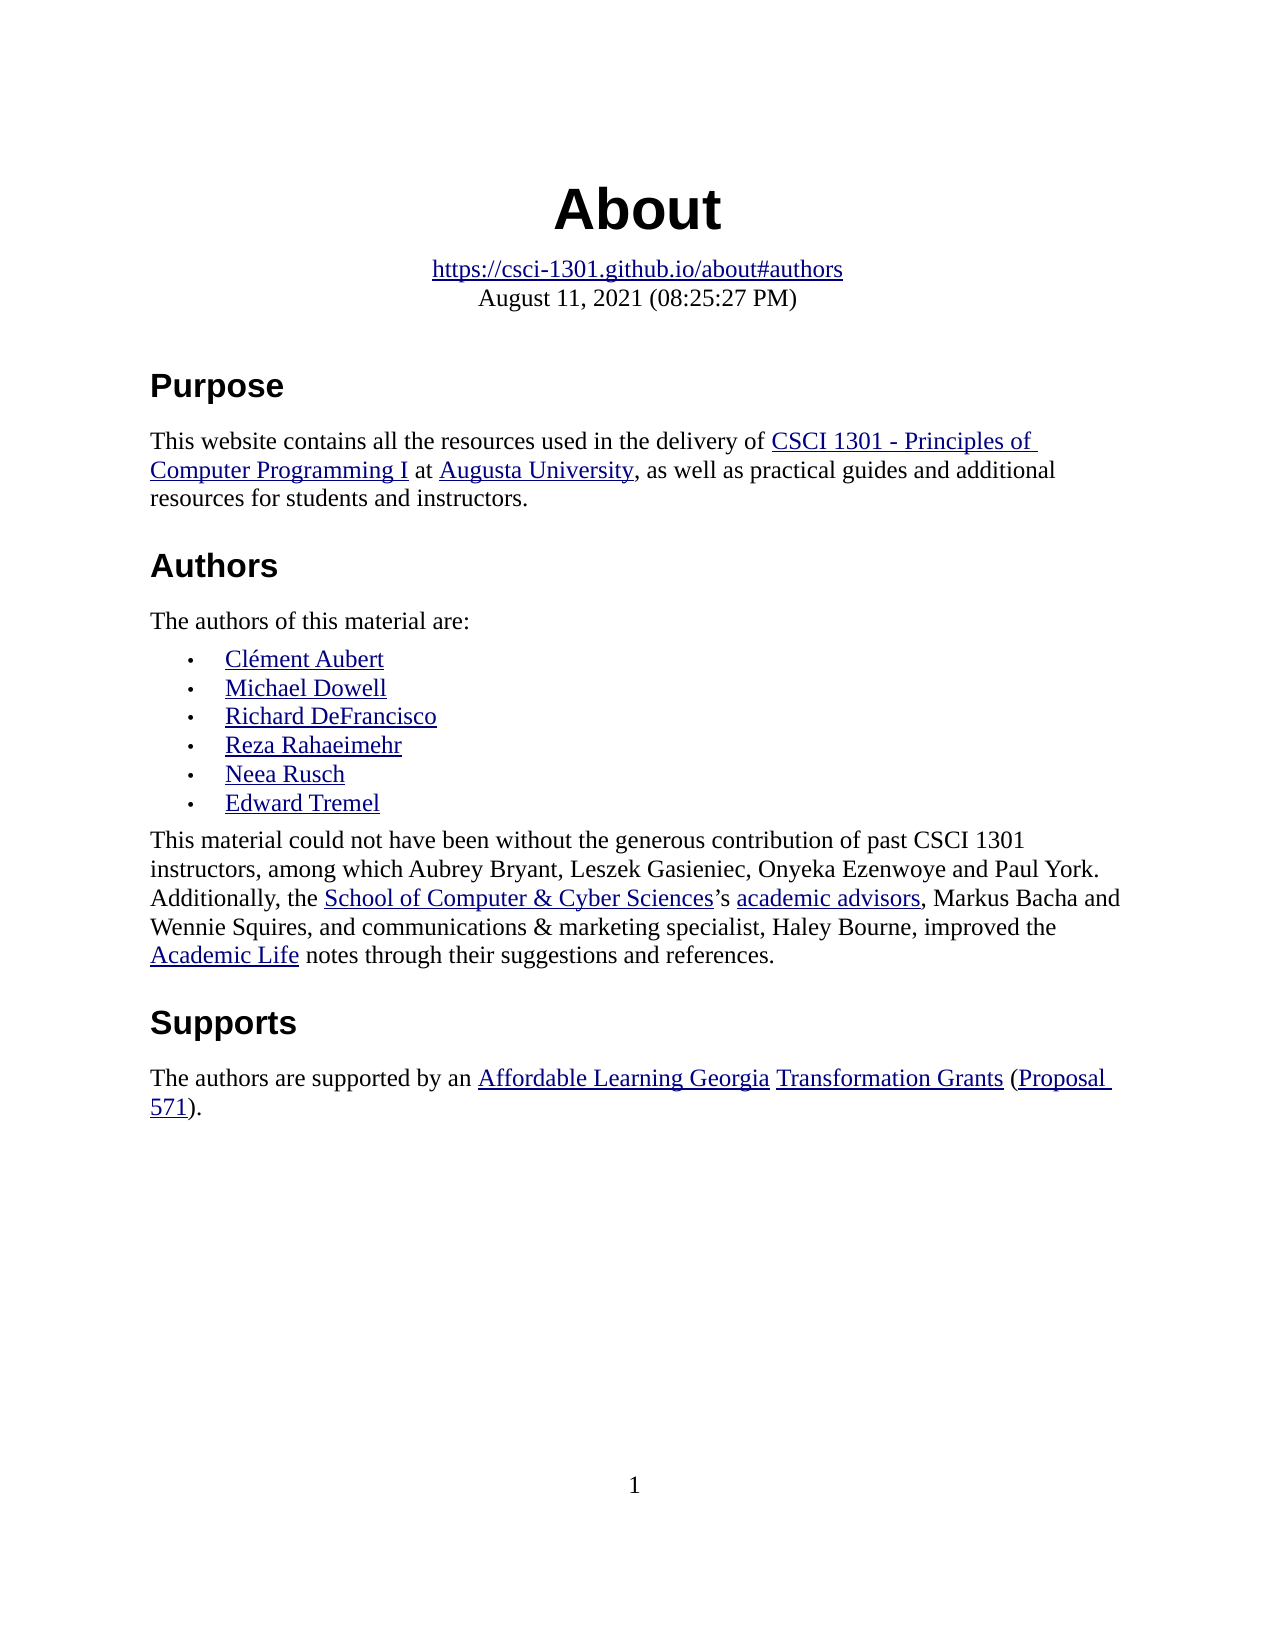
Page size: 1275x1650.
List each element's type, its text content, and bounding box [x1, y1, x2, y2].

text August 11, 2021 (08:25:27 PM) [150, 283, 1125, 312]
text https://csci-1301.github.io/about#authors [150, 254, 1125, 283]
list Edward Tremel [187, 788, 1125, 816]
subtitle Supports [150, 1003, 1125, 1042]
list Reza Rahaeimehr [187, 730, 1125, 759]
list Neea Rusch [187, 759, 1125, 788]
subtitle Authors [150, 546, 1125, 585]
text This material could not have been without the generous contribution of past CSCI 1301 instructors, among which Aubrey Bryant, Leszek Gasieniec, Onyeka Ezenwoye and Paul York. Additionally, the School of Computer & Cyber Sciences’s academic advisors, Markus Bacha and Wennie Squires, and communications & marketing specialist, Haley Bourne, improved the Academic Life notes through their suggestions and references. [150, 825, 1125, 969]
text This website contains all the resources used in the delivery of CSCI 1301 - Principles of Computer Programming I at Augusta University, as well as practical guides and additional resources for students and instructors. [150, 426, 1125, 512]
list Michael Dowell [187, 673, 1125, 701]
text The authors of this material are: [150, 606, 1125, 635]
list Richard DeFrancisco [187, 701, 1125, 730]
subtitle Purpose [150, 366, 1125, 404]
title About [150, 175, 1125, 242]
list Clément Aubert [187, 644, 1125, 673]
text The authors are supported by an Affordable Learning Georgia Transformation Grants (Proposal 571). [150, 1063, 1125, 1121]
